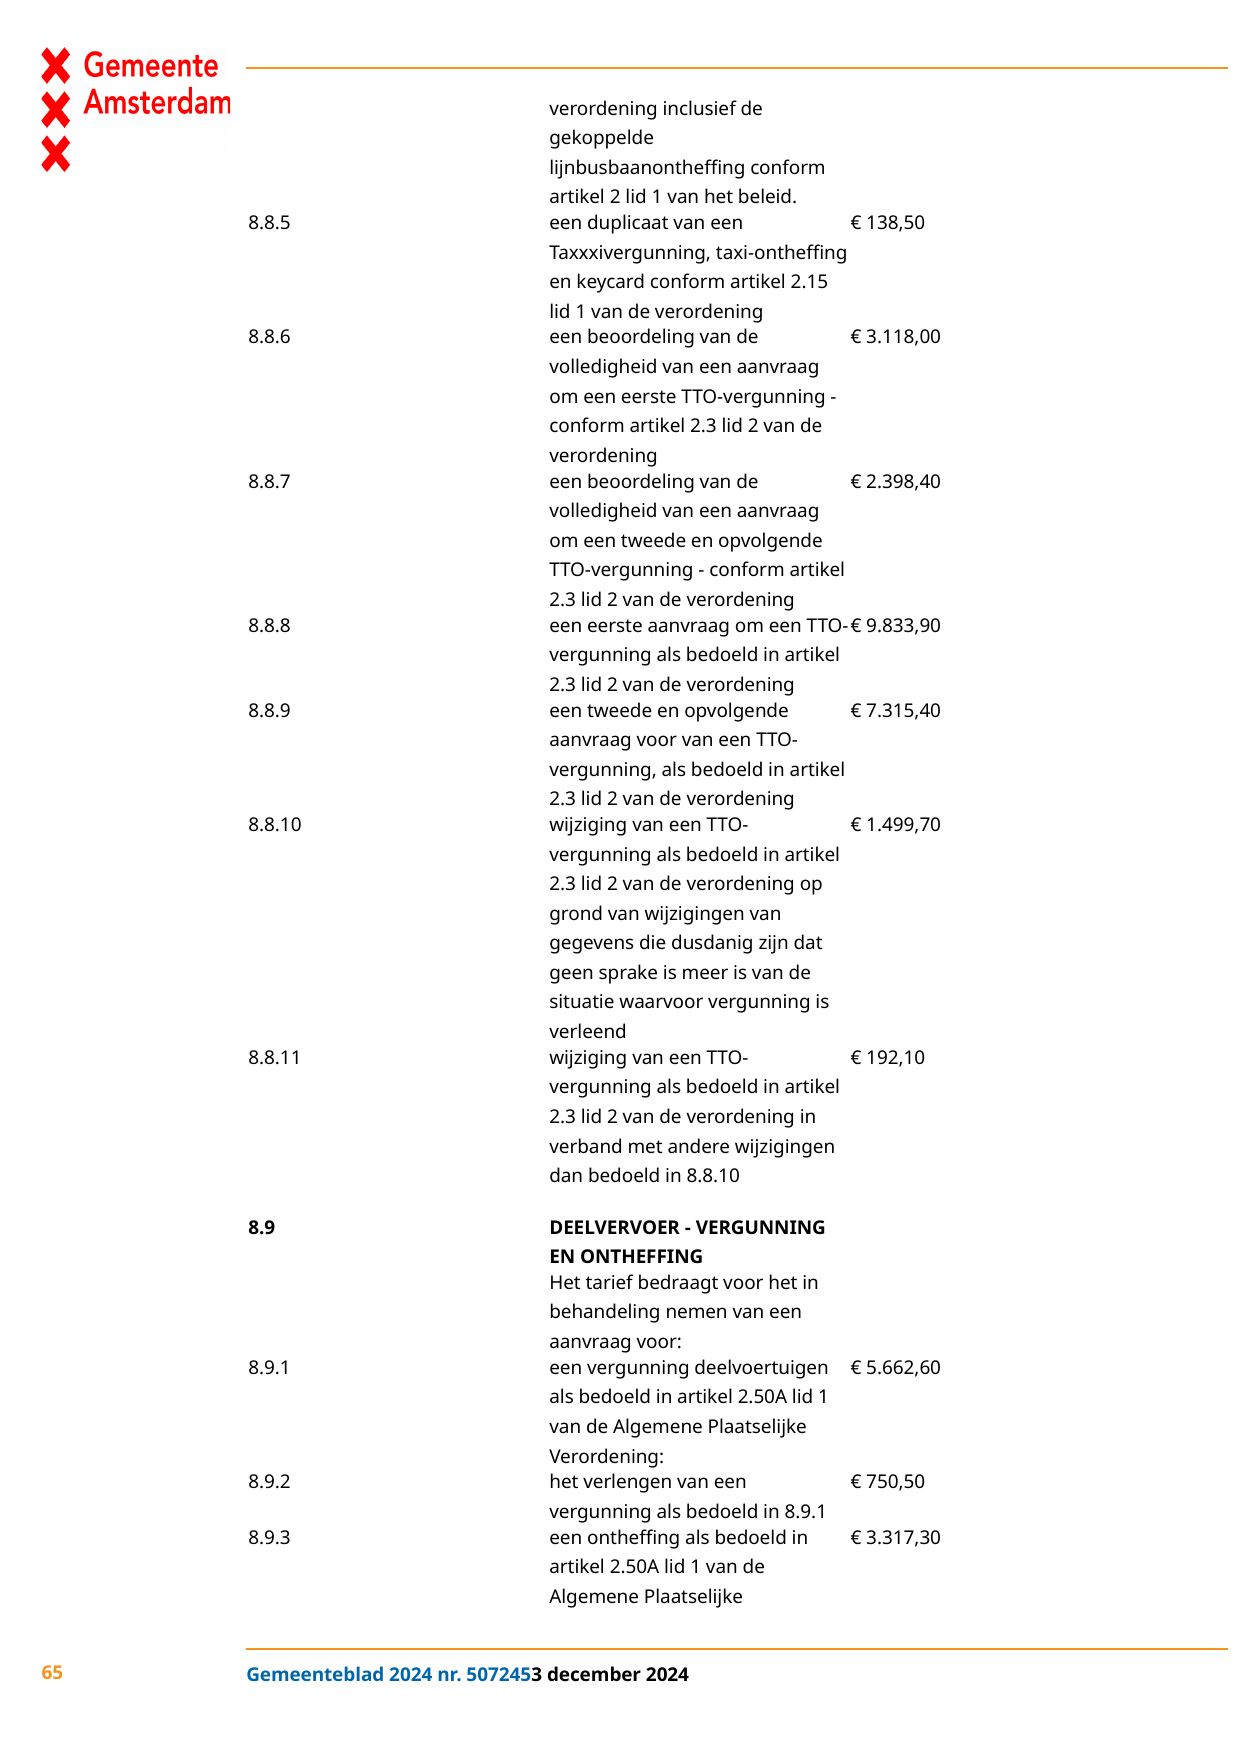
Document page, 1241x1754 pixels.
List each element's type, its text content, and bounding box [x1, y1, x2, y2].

table_cell wijziging van een TTO-vergunning als bedoeld in artikel 2.3 lid 2 van de verordening op grond van wijzigingen van gegevens die dusdanig zijn dat geen sprake is meer is van de situatie waarvoor vergunning is verleend [549, 811, 850, 1044]
table_cell een beoordeling van de volledigheid van een aanvraag om een tweede en opvolgende TTO-vergunning - conform artikel 2.3 lid 2 van de verordening [549, 468, 850, 612]
table_cell [850, 1188, 1152, 1214]
table_cell 8.9.2 [248, 1469, 549, 1524]
table_cell € 1.499,70 [850, 811, 1152, 1044]
table_cell [248, 1269, 549, 1354]
table_cell wijziging van een TTO-vergunning als bedoeld in artikel 2.3 lid 2 van de verordening in verband met andere wijzigingen dan bedoeld in 8.8.10 [549, 1044, 850, 1188]
table_cell een ontheffing als bedoeld in artikel 2.50A lid 1 van de Algemene Plaatselijke [549, 1524, 850, 1609]
table_cell het verlengen van een vergunning als bedoeld in 8.9.1 [549, 1469, 850, 1524]
table_cell DEELVERVOER - VERGUNNING EN ONTHEFFING [549, 1214, 850, 1269]
picture [41, 47, 231, 172]
table_cell [549, 1188, 850, 1214]
table_cell 8.9.3 [248, 1524, 549, 1609]
table_cell € 9.833,90 [850, 612, 1152, 697]
table_cell 8.8.8 [248, 612, 549, 697]
table_cell € 192,10 [850, 1044, 1152, 1188]
table_cell 8.8.9 [248, 697, 549, 811]
table_cell € 2.398,40 [850, 468, 1152, 612]
table_cell een duplicaat van een Taxxxivergunning, taxi-ontheffing en keycard conform artikel 2.15 lid 1 van de verordening [549, 209, 850, 324]
table_cell € 7.315,40 [850, 697, 1152, 811]
table_cell [248, 95, 549, 209]
table_cell 8.8.11 [248, 1044, 549, 1188]
table_cell 8.8.7 [248, 468, 549, 612]
table_cell € 3.317,30 [850, 1524, 1152, 1609]
table_cell € 138,50 [850, 209, 1152, 324]
table_cell [850, 1269, 1152, 1354]
table_cell 8.9 [248, 1214, 549, 1269]
table_cell 8.8.10 [248, 811, 549, 1044]
table_cell € 750,50 [850, 1469, 1152, 1524]
table_cell een beoordeling van de volledigheid van een aanvraag om een eerste TTO-vergunning - conform artikel 2.3 lid 2 van de verordening [549, 324, 850, 468]
table_cell 8.9.1 [248, 1354, 549, 1468]
table_cell [850, 95, 1152, 209]
table_cell [248, 1188, 549, 1214]
table_cell Het tarief bedraagt voor het in behandeling nemen van een aanvraag voor: [549, 1269, 850, 1354]
table_cell 8.8.6 [248, 324, 549, 468]
table_cell een eerste aanvraag om een TTO-vergunning als bedoeld in artikel 2.3 lid 2 van de verordening [549, 612, 850, 697]
table_cell een tweede en opvolgende aanvraag voor van een TTO-vergunning, als bedoeld in artikel 2.3 lid 2 van de verordening [549, 697, 850, 811]
table_cell € 3.118,00 [850, 324, 1152, 468]
table_cell een vergunning deelvoertuigen als bedoeld in artikel 2.50A lid 1 van de Algemene Plaatselijke Verordening: [549, 1354, 850, 1468]
table_cell € 5.662,60 [850, 1354, 1152, 1468]
table_cell 8.8.5 [248, 209, 549, 324]
table_cell verordening inclusief de gekoppelde lijnbusbaanontheffing conform artikel 2 lid 1 van het beleid. [549, 95, 850, 209]
table_cell [850, 1214, 1152, 1269]
